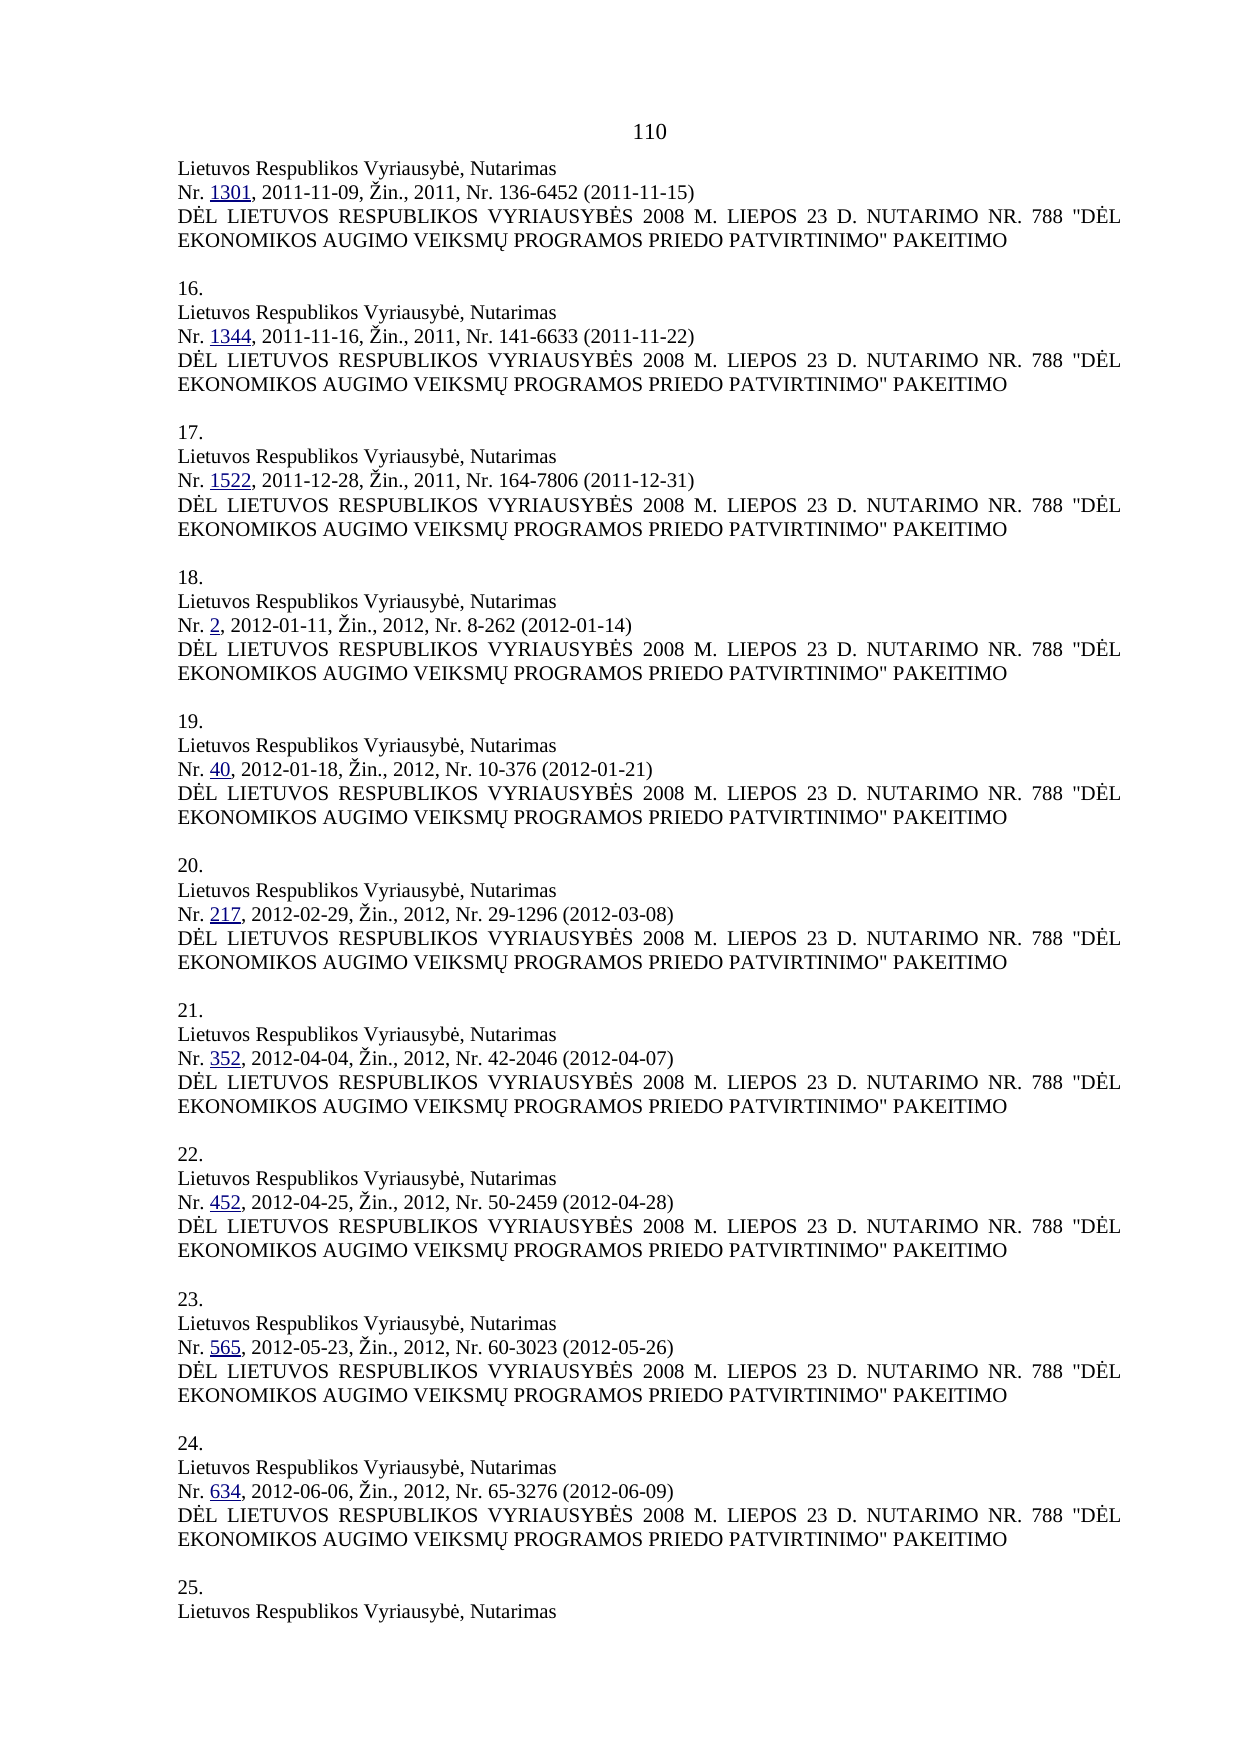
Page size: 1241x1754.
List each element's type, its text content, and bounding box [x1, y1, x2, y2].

text Nr. 1301, 2011-11-09, Žin., 2011, Nr. 136-6452 (2011-11-15) [177, 180, 1122, 204]
text DĖL LIETUVOS RESPUBLIKOS VYRIAUSYBĖS 2008 M. LIEPOS 23 D. NUTARIMO NR. 788 "DĖL EKONOMIKOS AUGIMO VEIKSMŲ PROGRAMOS PRIEDO PATVIRTINIMO" PAKEITIMO [177, 348, 1122, 396]
text Lietuvos Respublikos Vyriausybė, Nutarimas [177, 1599, 1122, 1623]
text Lietuvos Respublikos Vyriausybė, Nutarimas [177, 1022, 1122, 1046]
text Nr. 1522, 2011-12-28, Žin., 2011, Nr. 164-7806 (2011-12-31) [177, 468, 1122, 492]
text DĖL LIETUVOS RESPUBLIKOS VYRIAUSYBĖS 2008 M. LIEPOS 23 D. NUTARIMO NR. 788 "DĖL EKONOMIKOS AUGIMO VEIKSMŲ PROGRAMOS PRIEDO PATVIRTINIMO" PAKEITIMO [177, 1070, 1122, 1118]
text Nr. 634, 2012-06-06, Žin., 2012, Nr. 65-3276 (2012-06-09) [177, 1479, 1122, 1503]
text Nr. 352, 2012-04-04, Žin., 2012, Nr. 42-2046 (2012-04-07) [177, 1046, 1122, 1070]
text 20. [177, 853, 1122, 877]
text DĖL LIETUVOS RESPUBLIKOS VYRIAUSYBĖS 2008 M. LIEPOS 23 D. NUTARIMO NR. 788 "DĖL EKONOMIKOS AUGIMO VEIKSMŲ PROGRAMOS PRIEDO PATVIRTINIMO" PAKEITIMO [177, 204, 1122, 252]
text Lietuvos Respublikos Vyriausybė, Nutarimas [177, 733, 1122, 757]
text DĖL LIETUVOS RESPUBLIKOS VYRIAUSYBĖS 2008 M. LIEPOS 23 D. NUTARIMO NR. 788 "DĖL EKONOMIKOS AUGIMO VEIKSMŲ PROGRAMOS PRIEDO PATVIRTINIMO" PAKEITIMO [177, 1503, 1122, 1551]
text 21. [177, 998, 1122, 1022]
text 17. [177, 420, 1122, 444]
text DĖL LIETUVOS RESPUBLIKOS VYRIAUSYBĖS 2008 M. LIEPOS 23 D. NUTARIMO NR. 788 "DĖL EKONOMIKOS AUGIMO VEIKSMŲ PROGRAMOS PRIEDO PATVIRTINIMO" PAKEITIMO [177, 492, 1122, 541]
text 16. [177, 276, 1122, 300]
text Lietuvos Respublikos Vyriausybė, Nutarimas [177, 877, 1122, 902]
text 24. [177, 1431, 1122, 1455]
text Nr. 565, 2012-05-23, Žin., 2012, Nr. 60-3023 (2012-05-26) [177, 1335, 1122, 1359]
text Lietuvos Respublikos Vyriausybė, Nutarimas [177, 300, 1122, 324]
text 19. [177, 709, 1122, 733]
text 22. [177, 1142, 1122, 1166]
text Nr. 217, 2012-02-29, Žin., 2012, Nr. 29-1296 (2012-03-08) [177, 902, 1122, 926]
text Lietuvos Respublikos Vyriausybė, Nutarimas [177, 444, 1122, 468]
text 18. [177, 565, 1122, 589]
text Lietuvos Respublikos Vyriausybė, Nutarimas [177, 1455, 1122, 1479]
text Lietuvos Respublikos Vyriausybė, Nutarimas [177, 1311, 1122, 1335]
text Nr. 1344, 2011-11-16, Žin., 2011, Nr. 141-6633 (2011-11-22) [177, 324, 1122, 348]
text Nr. 40, 2012-01-18, Žin., 2012, Nr. 10-376 (2012-01-21) [177, 757, 1122, 781]
text 23. [177, 1287, 1122, 1311]
text DĖL LIETUVOS RESPUBLIKOS VYRIAUSYBĖS 2008 M. LIEPOS 23 D. NUTARIMO NR. 788 "DĖL EKONOMIKOS AUGIMO VEIKSMŲ PROGRAMOS PRIEDO PATVIRTINIMO" PAKEITIMO [177, 637, 1122, 685]
text Nr. 2, 2012-01-11, Žin., 2012, Nr. 8-262 (2012-01-14) [177, 613, 1122, 637]
text DĖL LIETUVOS RESPUBLIKOS VYRIAUSYBĖS 2008 M. LIEPOS 23 D. NUTARIMO NR. 788 "DĖL EKONOMIKOS AUGIMO VEIKSMŲ PROGRAMOS PRIEDO PATVIRTINIMO" PAKEITIMO [177, 926, 1122, 974]
text DĖL LIETUVOS RESPUBLIKOS VYRIAUSYBĖS 2008 M. LIEPOS 23 D. NUTARIMO NR. 788 "DĖL EKONOMIKOS AUGIMO VEIKSMŲ PROGRAMOS PRIEDO PATVIRTINIMO" PAKEITIMO [177, 781, 1122, 829]
text Lietuvos Respublikos Vyriausybė, Nutarimas [177, 156, 1122, 180]
text Lietuvos Respublikos Vyriausybė, Nutarimas [177, 1166, 1122, 1190]
text DĖL LIETUVOS RESPUBLIKOS VYRIAUSYBĖS 2008 M. LIEPOS 23 D. NUTARIMO NR. 788 "DĖL EKONOMIKOS AUGIMO VEIKSMŲ PROGRAMOS PRIEDO PATVIRTINIMO" PAKEITIMO [177, 1359, 1122, 1407]
text 25. [177, 1575, 1122, 1599]
text DĖL LIETUVOS RESPUBLIKOS VYRIAUSYBĖS 2008 M. LIEPOS 23 D. NUTARIMO NR. 788 "DĖL EKONOMIKOS AUGIMO VEIKSMŲ PROGRAMOS PRIEDO PATVIRTINIMO" PAKEITIMO [177, 1214, 1122, 1262]
text Lietuvos Respublikos Vyriausybė, Nutarimas [177, 589, 1122, 613]
text Nr. 452, 2012-04-25, Žin., 2012, Nr. 50-2459 (2012-04-28) [177, 1190, 1122, 1214]
